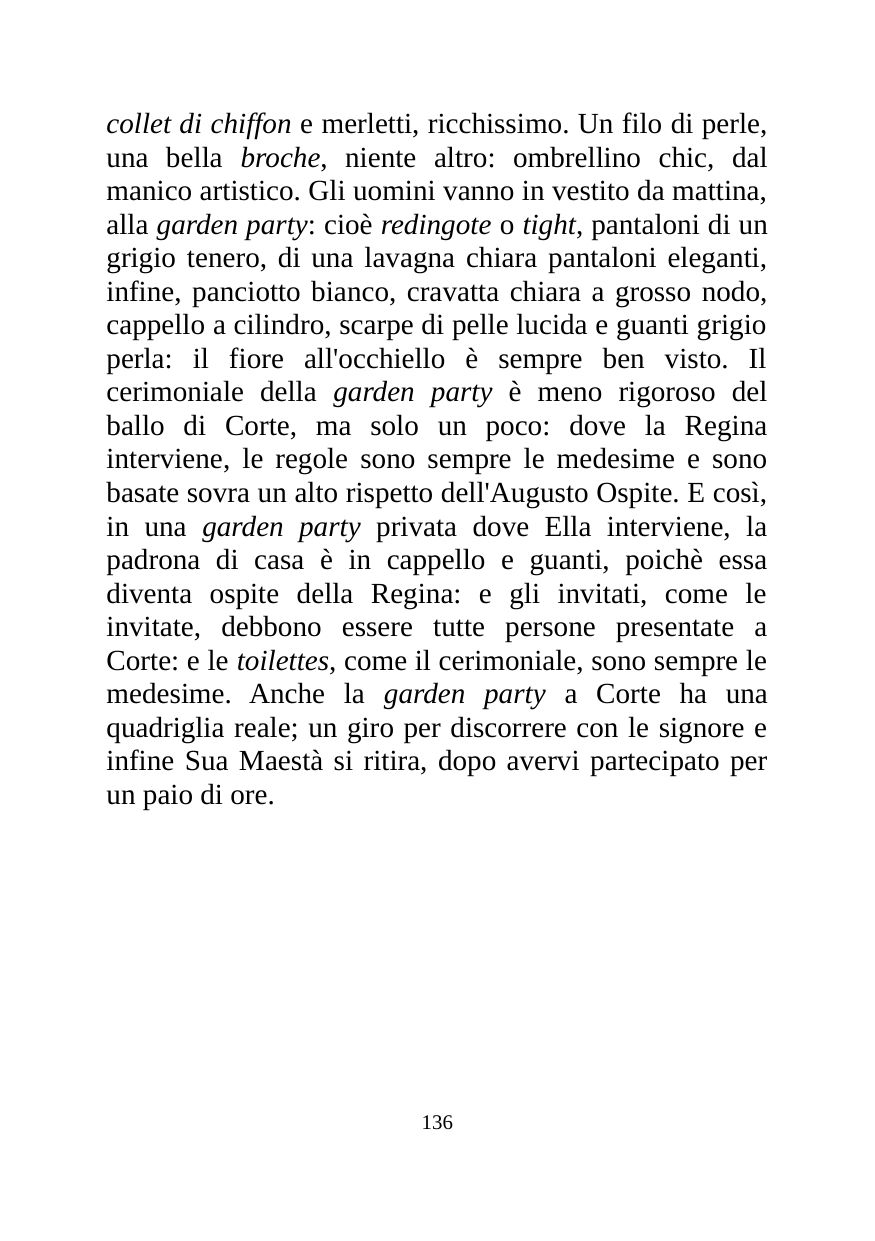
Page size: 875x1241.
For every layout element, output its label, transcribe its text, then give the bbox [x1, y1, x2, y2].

text collet di chiffon e merletti, ricchissimo. Un filo di perle, una bella broche, niente altro: ombrellino chic, dal manico artistico. Gli uomini vanno in vestito da mattina, alla garden party: cioè redingote o tight, pantaloni di un grigio tenero, di una lavagna chiara pantaloni eleganti, infine, panciotto bianco, cravatta chiara a grosso nodo, cappello a cilindro, scarpe di pelle lucida e guanti grigio perla: il fiore all'occhiello è sempre ben visto. Il cerimoniale della garden party è meno rigoroso del ballo di Corte, ma solo un poco: dove la Regina interviene, le regole sono sempre le medesime e sono basate sovra un alto rispetto dell'Augusto Ospite. E così, in una garden party privata dove Ella interviene, la padrona di casa è in cappello e guanti, poichè essa diventa ospite della Regina: e gli invitati, come le invitate, debbono essere tutte persone presentate a Corte: e le toilettes, come il cerimoniale, sono sempre le medesime. Anche la garden party a Corte ha una quadriglia reale; un giro per discorrere con le signore e infine Sua Maestà si ritira, dopo avervi partecipato per un paio di ore. [106, 106, 768, 811]
